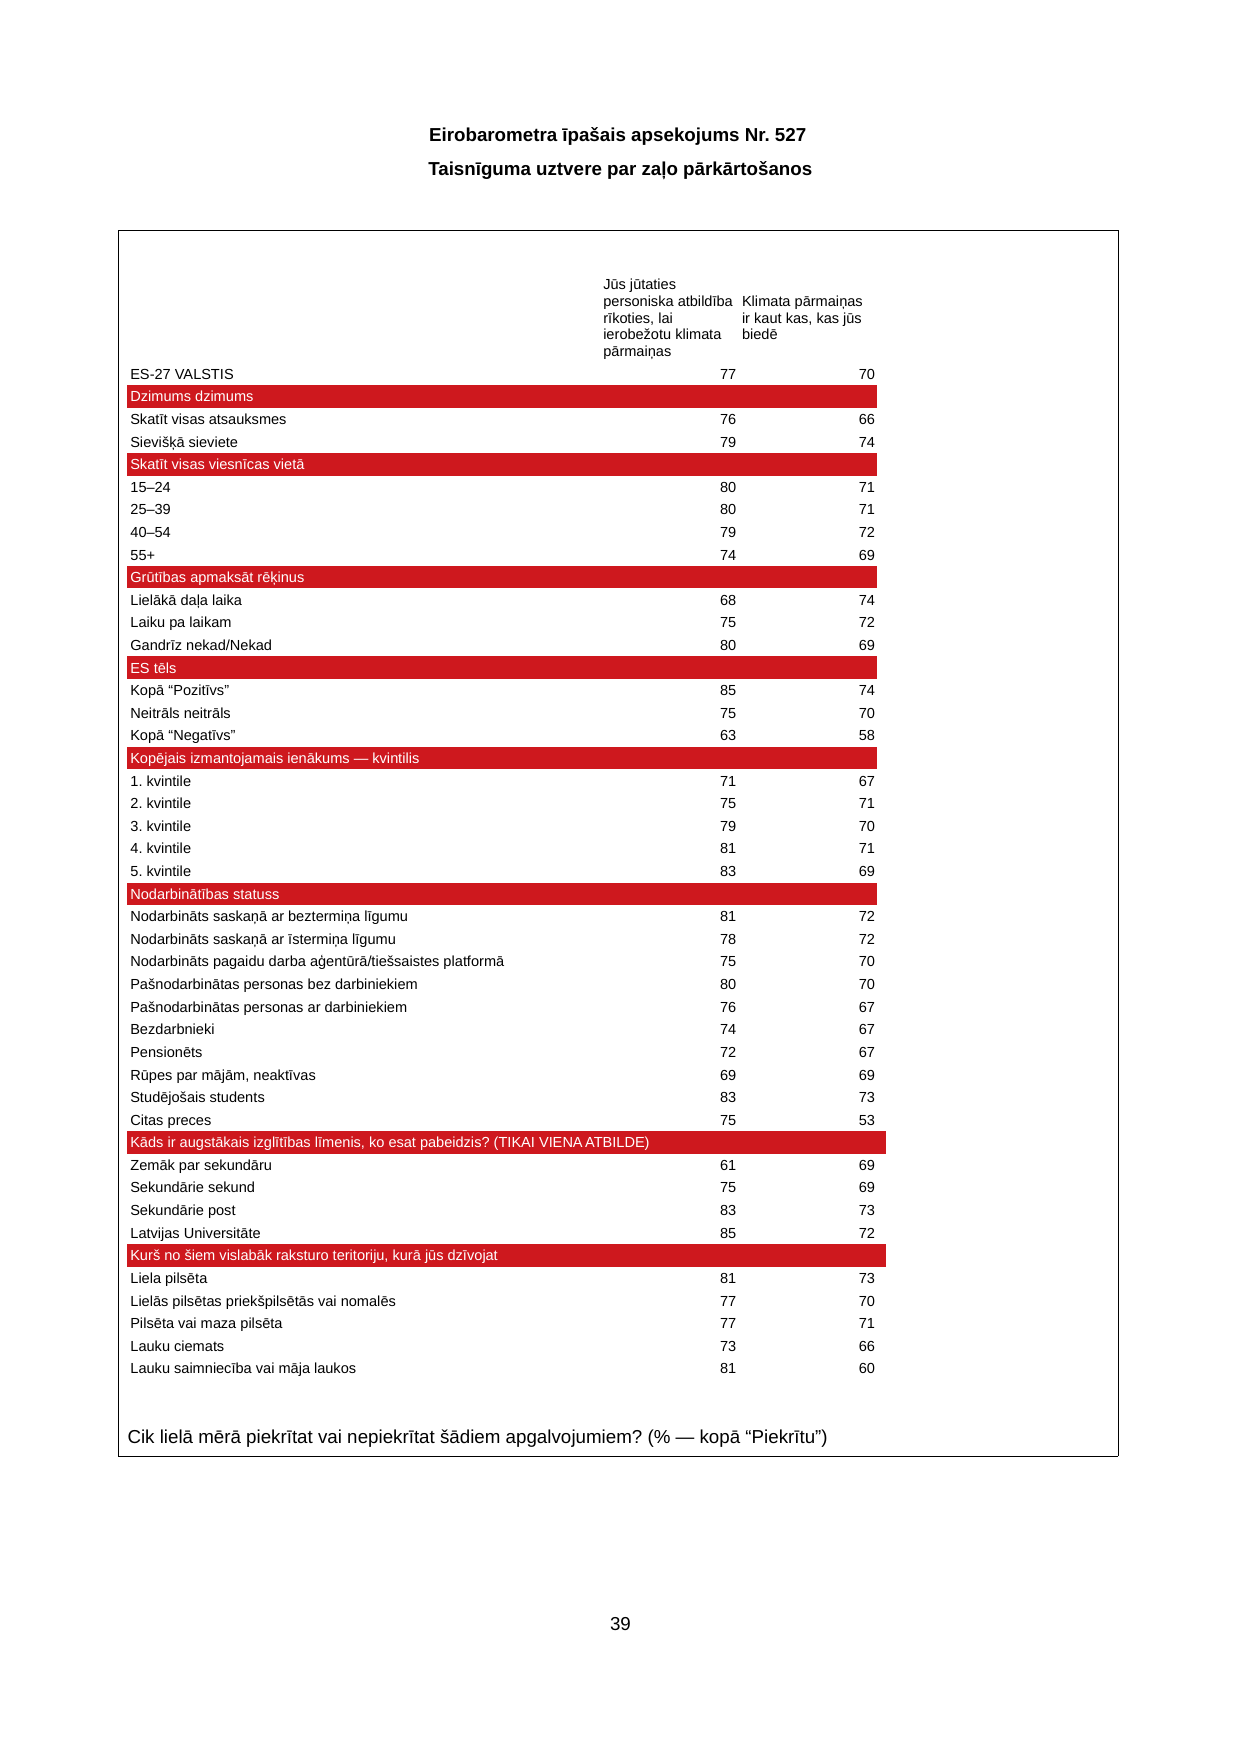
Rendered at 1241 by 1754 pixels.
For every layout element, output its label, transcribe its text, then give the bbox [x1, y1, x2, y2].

table_cell [878, 1018, 886, 1041]
table_cell Kāds ir augstākais izglītības līmenis, ko esat pabeidzis? (TIKAI VIENA ATBILDE) [127, 1131, 886, 1154]
table_cell [878, 928, 886, 950]
table_cell 75 [600, 611, 739, 634]
table_cell 67 [739, 769, 877, 792]
table_cell Lauku ciemats [127, 1335, 600, 1357]
table_cell 74 [739, 430, 877, 453]
table_cell 80 [600, 973, 739, 995]
table_cell 70 [739, 973, 877, 995]
table_cell 69 [739, 1063, 877, 1086]
table_cell [878, 476, 886, 498]
table_cell Kopā “Pozitīvs” [127, 679, 600, 702]
table_cell [878, 1154, 886, 1176]
table_cell 75 [600, 950, 739, 973]
table_cell 71 [739, 498, 877, 521]
table_cell 78 [600, 928, 739, 950]
table_cell Citas preces [127, 1109, 600, 1131]
table_cell 79 [600, 521, 739, 543]
table_cell [878, 995, 886, 1018]
table_cell 61 [600, 1154, 739, 1176]
table_cell [878, 1312, 886, 1334]
table_cell 1. kvintile [127, 769, 600, 792]
table_cell Dzimums dzimums [127, 385, 877, 408]
table_cell 75 [600, 1109, 739, 1131]
table_cell 69 [600, 1063, 739, 1086]
table_cell [878, 1063, 886, 1086]
table_cell [878, 363, 886, 385]
table_cell [878, 702, 886, 724]
table_cell 75 [600, 702, 739, 724]
table_cell Kopā “Negatīvs” [127, 724, 600, 747]
table_cell [878, 408, 886, 430]
table_cell [878, 1289, 886, 1312]
table_cell 72 [739, 1221, 877, 1244]
table_cell Neitrāls neitrāls [127, 702, 600, 724]
table_cell 4. kvintile [127, 837, 600, 860]
table_header [878, 273, 886, 362]
table_cell Pensionēts [127, 1041, 600, 1063]
table_cell 83 [600, 1199, 739, 1221]
table_cell 63 [600, 724, 739, 747]
table_cell 55+ [127, 543, 600, 566]
table_cell Gandrīz nekad/Nekad [127, 634, 600, 656]
text Cik lielā mērā piekrītat vai nepiekrītat šādiem apgalvojumiem? (% — kopā “Piekrītu”) [127, 1426, 1109, 1447]
table_cell Skatīt visas viesnīcas vietā [127, 453, 877, 476]
table_cell 67 [739, 1018, 877, 1041]
table_cell Pašnodarbinātas personas bez darbiniekiem [127, 973, 600, 995]
table_cell 75 [600, 792, 739, 814]
table_cell 53 [739, 1109, 877, 1131]
table_cell Nodarbināts pagaidu darba aģentūrā/tiešsaistes platformā [127, 950, 600, 973]
table_cell [878, 905, 886, 928]
table_cell Rūpes par mājām, neaktīvas [127, 1063, 600, 1086]
table_cell [878, 1335, 886, 1357]
table_cell 70 [739, 363, 877, 385]
table_cell 80 [600, 634, 739, 656]
table_cell 73 [739, 1086, 877, 1108]
table_cell 81 [600, 1357, 739, 1380]
table_cell Lielās pilsētas priekšpilsētās vai nomalēs [127, 1289, 600, 1312]
table_cell [878, 950, 886, 973]
table_cell [878, 1357, 886, 1380]
table_cell [878, 1221, 886, 1244]
table_cell 77 [600, 1312, 739, 1334]
table_cell 70 [739, 950, 877, 973]
table_cell 73 [739, 1267, 877, 1289]
table_cell 69 [739, 860, 877, 882]
table_cell [878, 521, 886, 543]
table_cell 77 [600, 1289, 739, 1312]
table_cell 72 [739, 905, 877, 928]
table_cell 72 [739, 928, 877, 950]
table_cell [878, 792, 886, 814]
table_cell 70 [739, 1289, 877, 1312]
table_cell 74 [739, 589, 877, 611]
table_cell Zemāk par sekundāru [127, 1154, 600, 1176]
table_cell Lauku saimniecība vai māja laukos [127, 1357, 600, 1380]
table_cell 5. kvintile [127, 860, 600, 882]
table_cell Nodarbināts saskaņā ar īstermiņa līgumu [127, 928, 600, 950]
table_cell 60 [739, 1357, 877, 1380]
table_cell Sekundārie sekund [127, 1176, 600, 1199]
table_cell 85 [600, 1221, 739, 1244]
table_cell 75 [600, 1176, 739, 1199]
table_cell Bezdarbnieki [127, 1018, 600, 1041]
table_cell 81 [600, 837, 739, 860]
table_cell [878, 1086, 886, 1108]
table_cell 76 [600, 408, 739, 430]
table_cell 77 [600, 363, 739, 385]
table_cell Studējošais students [127, 1086, 600, 1108]
table_cell 85 [600, 679, 739, 702]
table_cell [878, 453, 886, 476]
table_cell Nodarbināts saskaņā ar beztermiņa līgumu [127, 905, 600, 928]
table_cell [878, 747, 886, 769]
table_cell [878, 860, 886, 882]
table_cell 73 [739, 1199, 877, 1221]
table_cell 79 [600, 430, 739, 453]
table_cell [878, 769, 886, 792]
table_cell 81 [600, 1267, 739, 1289]
table_cell 67 [739, 1041, 877, 1063]
table_cell [878, 1176, 886, 1199]
table_cell 15–24 [127, 476, 600, 498]
table_cell 70 [739, 702, 877, 724]
table_cell 66 [739, 408, 877, 430]
table_header Jūs jūtaties personiska atbildība rīkoties, lai ierobežotu klimata pārmaiņas [600, 273, 739, 362]
table_cell 76 [600, 995, 739, 1018]
table_cell [878, 837, 886, 860]
table_cell 74 [739, 679, 877, 702]
table_cell Kopējais izmantojamais ienākums — kvintilis [127, 747, 877, 769]
table_cell [878, 973, 886, 995]
table_cell 69 [739, 634, 877, 656]
table_cell 79 [600, 815, 739, 837]
table_cell 71 [739, 476, 877, 498]
table_cell [878, 589, 886, 611]
table_cell 74 [600, 1018, 739, 1041]
table_cell 69 [739, 1176, 877, 1199]
table_cell 71 [600, 769, 739, 792]
table_cell 71 [739, 1312, 877, 1334]
table_cell ES tēls [127, 656, 877, 679]
table_cell 72 [600, 1041, 739, 1063]
table_cell [878, 385, 886, 408]
table_cell 72 [739, 521, 877, 543]
table_cell Lielākā daļa laika [127, 589, 600, 611]
table_cell 2. kvintile [127, 792, 600, 814]
table_header [127, 273, 600, 362]
table_cell [878, 1199, 886, 1221]
table_cell 25–39 [127, 498, 600, 521]
table_cell 67 [739, 995, 877, 1018]
table_cell [878, 1109, 886, 1131]
table_cell Grūtības apmaksāt rēķinus [127, 566, 877, 588]
table_cell [878, 883, 886, 905]
table_cell [878, 430, 886, 453]
table_cell Pašnodarbinātas personas ar darbiniekiem [127, 995, 600, 1018]
table_cell 66 [739, 1335, 877, 1357]
table_cell 83 [600, 860, 739, 882]
table_cell 69 [739, 543, 877, 566]
table_cell 69 [739, 1154, 877, 1176]
table_cell Kurš no šiem vislabāk raksturo teritoriju, kurā jūs dzīvojat [127, 1244, 886, 1267]
table_cell 73 [600, 1335, 739, 1357]
table_cell 71 [739, 792, 877, 814]
table_cell 83 [600, 1086, 739, 1108]
table_cell [878, 1267, 886, 1289]
table_cell Sievišķā sieviete [127, 430, 600, 453]
table_header Klimata pārmaiņas ir kaut kas, kas jūs biedē [739, 273, 877, 362]
table_cell [878, 634, 886, 656]
table_cell 3. kvintile [127, 815, 600, 837]
table_cell 40–54 [127, 521, 600, 543]
table_cell [878, 611, 886, 634]
table_cell [878, 498, 886, 521]
table_cell 74 [600, 543, 739, 566]
table_cell Liela pilsēta [127, 1267, 600, 1289]
table_cell 68 [600, 589, 739, 611]
table_cell Sekundārie post [127, 1199, 600, 1221]
table_cell 71 [739, 837, 877, 860]
table_cell Pilsēta vai maza pilsēta [127, 1312, 600, 1334]
table_cell [878, 679, 886, 702]
table_cell 58 [739, 724, 877, 747]
table_cell 70 [739, 815, 877, 837]
table_cell [878, 656, 886, 679]
table_cell Laiku pa laikam [127, 611, 600, 634]
table_cell [878, 815, 886, 837]
table_cell [878, 566, 886, 588]
table_cell 80 [600, 498, 739, 521]
table_cell [878, 1041, 886, 1063]
table_cell Skatīt visas atsauksmes [127, 408, 600, 430]
table_cell Nodarbinātības statuss [127, 883, 877, 905]
table_cell [878, 543, 886, 566]
table_cell 81 [600, 905, 739, 928]
table_cell Latvijas Universitāte [127, 1221, 600, 1244]
table_cell ES-27 VALSTIS [127, 363, 600, 385]
table_cell [878, 724, 886, 747]
table_cell 72 [739, 611, 877, 634]
table_cell 80 [600, 476, 739, 498]
